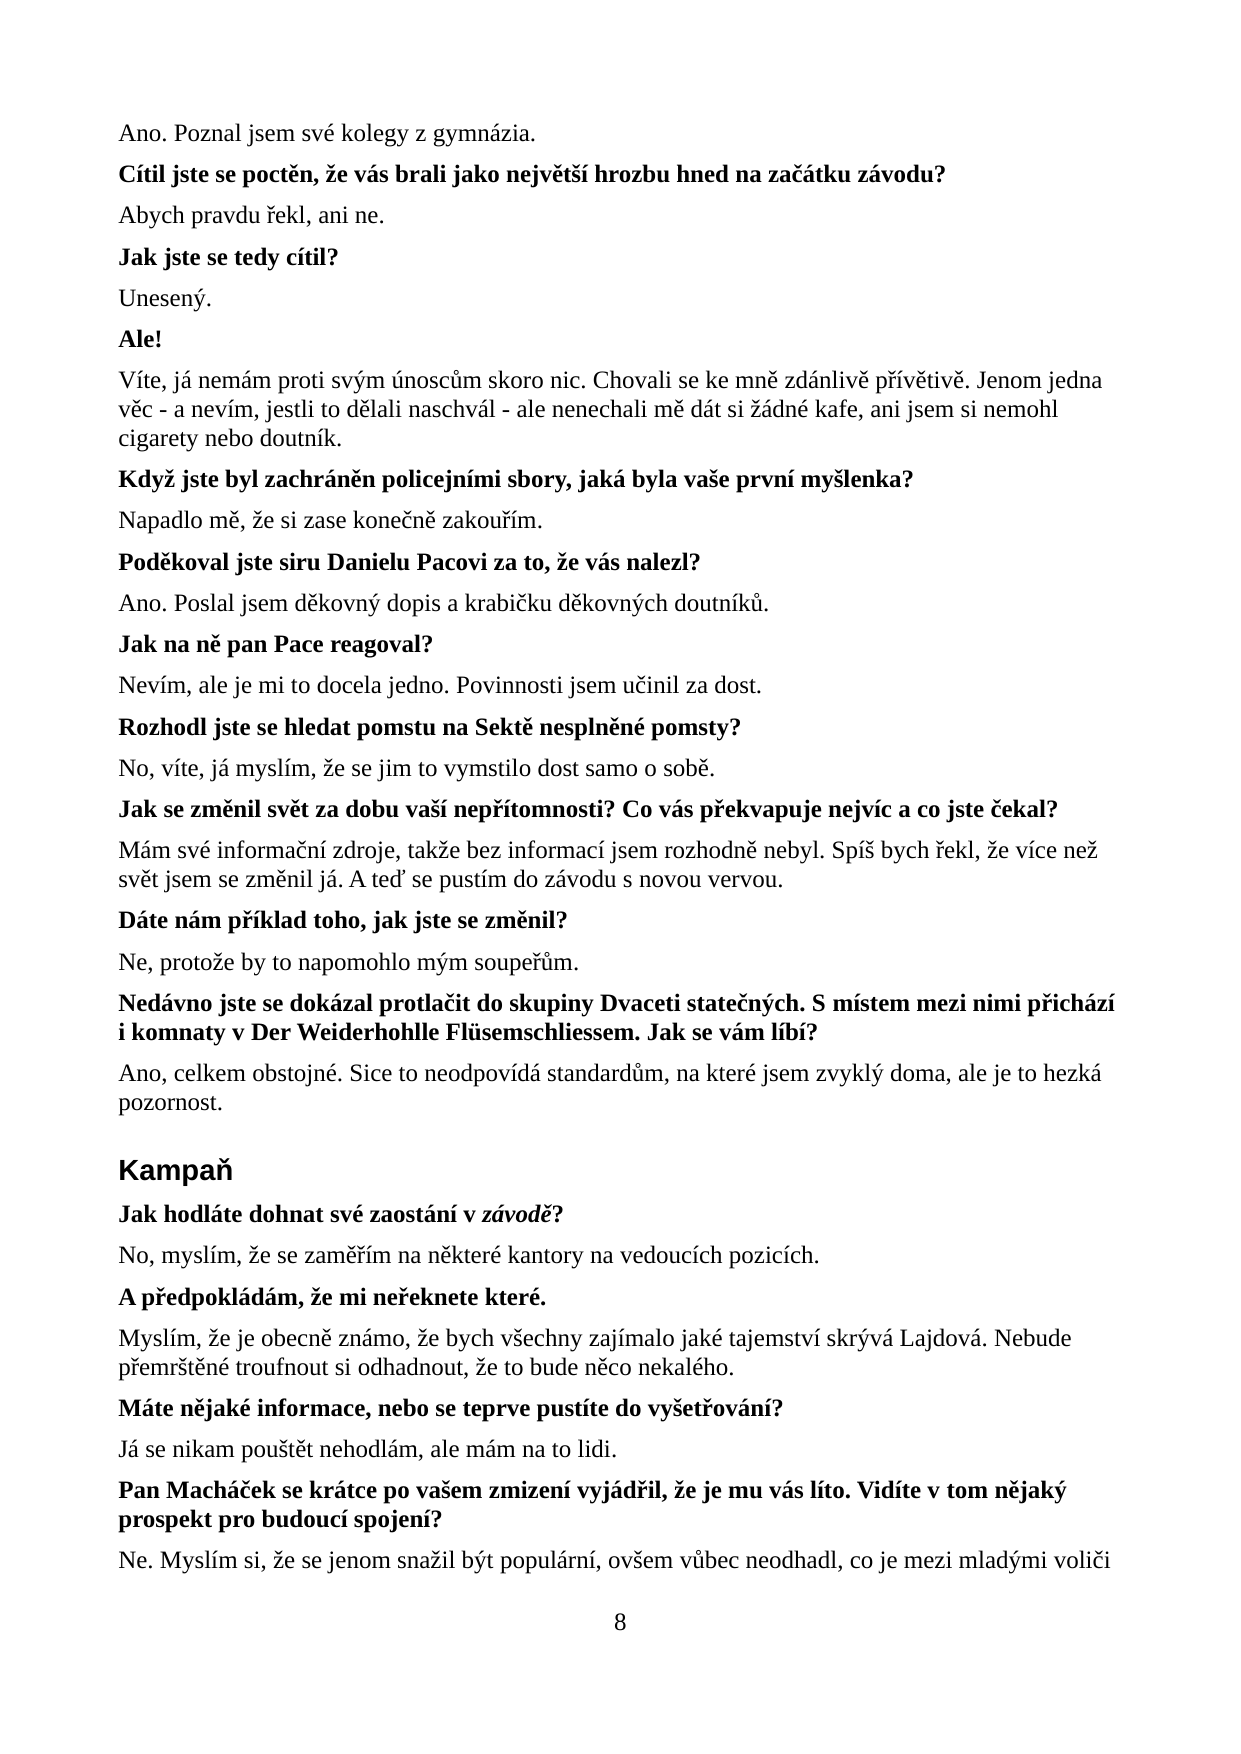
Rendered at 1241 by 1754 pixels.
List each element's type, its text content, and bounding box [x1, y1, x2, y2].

text Cítil jste se poctěn, že vás brali jako největší hrozbu hned na začátku závodu? [118, 159, 1122, 188]
text Abych pravdu řekl, ani ne. [118, 201, 1122, 229]
text Pan Macháček se krátce po vašem zmizení vyjádřil, že je mu vás líto. Vidíte v tom nějaký prospekt pro budoucí spojení? [118, 1475, 1122, 1533]
text Ne, protože by to napomohlo mým soupeřům. [118, 947, 1122, 976]
text No, myslím, že se zaměřím na některé kantory na vedoucích pozicích. [118, 1240, 1122, 1269]
text Poděkoval jste siru Danielu Pacovi za to, že vás nalezl? [118, 547, 1122, 576]
text Když jste byl zachráněn policejními sbory, jaká byla vaše první myšlenka? [118, 464, 1122, 493]
text Jak jste se tedy cítil? [118, 242, 1122, 271]
text Myslím, že je obecně známo, že bych všechny zajímalo jaké tajemství skrývá Lajdová. Nebude přemrštěné troufnout si odhadnout, že to bude něco nekalého. [118, 1323, 1122, 1380]
text Já se nikam pouštět nehodlám, ale mám na to lidi. [118, 1434, 1122, 1463]
text Ne. Myslím si, že se jenom snažil být populární, ovšem vůbec neodhadl, co je mezi mladými voliči [118, 1545, 1122, 1574]
text Jak se změnil svět za dobu vaší nepřítomnosti? Co vás překvapuje nejvíc a co jste čekal? [118, 794, 1122, 823]
text Ano. Poznal jsem své kolegy z gymnázia. [118, 118, 1122, 147]
text Jak hodláte dohnat své zaostání v závodě? [118, 1199, 1122, 1228]
subtitle Kampaň [118, 1153, 1122, 1187]
text Dáte nám příklad toho, jak jste se změnil? [118, 906, 1122, 934]
text Mám své informační zdroje, takže bez informací jsem rozhodně nebyl. Spíš bych řekl, že více než svět jsem se změnil já. A teď se pustím do závodu s novou vervou. [118, 836, 1122, 893]
text Víte, já nemám proti svým únoscům skoro nic. Chovali se ke mně zdánlivě přívětivě. Jenom jedna věc - a nevím, jestli to dělali naschvál - ale nenechali mě dát si žádné kafe, ani jsem si nemohl cigarety nebo doutník. [118, 366, 1122, 452]
text Ano. Poslal jsem děkovný dopis a krabičku děkovných doutníků. [118, 588, 1122, 617]
text Nevím, ale je mi to docela jedno. Povinnosti jsem učinil za dost. [118, 671, 1122, 699]
text Napadlo mě, že si zase konečně zakouřím. [118, 506, 1122, 534]
text Máte nějaké informace, nebo se teprve pustíte do vyšetřování? [118, 1393, 1122, 1422]
text Jak na ně pan Pace reagoval? [118, 629, 1122, 658]
text Unesený. [118, 283, 1122, 312]
text A předpokládám, že mi neřeknete které. [118, 1282, 1122, 1310]
text Nedávno jste se dokázal protlačit do skupiny Dvaceti statečných. S místem mezi nimi přichází i komnaty v Der Weiderhohlle Flüsemschliessem. Jak se vám líbí? [118, 988, 1122, 1046]
text Ano, celkem obstojné. Sice to neodpovídá standardům, na které jsem zvyklý doma, ale je to hezká pozornost. [118, 1058, 1122, 1116]
text Ale! [118, 324, 1122, 353]
text No, víte, já myslím, že se jim to vymstilo dost samo o sobě. [118, 753, 1122, 782]
text Rozhodl jste se hledat pomstu na Sektě nesplněné pomsty? [118, 712, 1122, 741]
